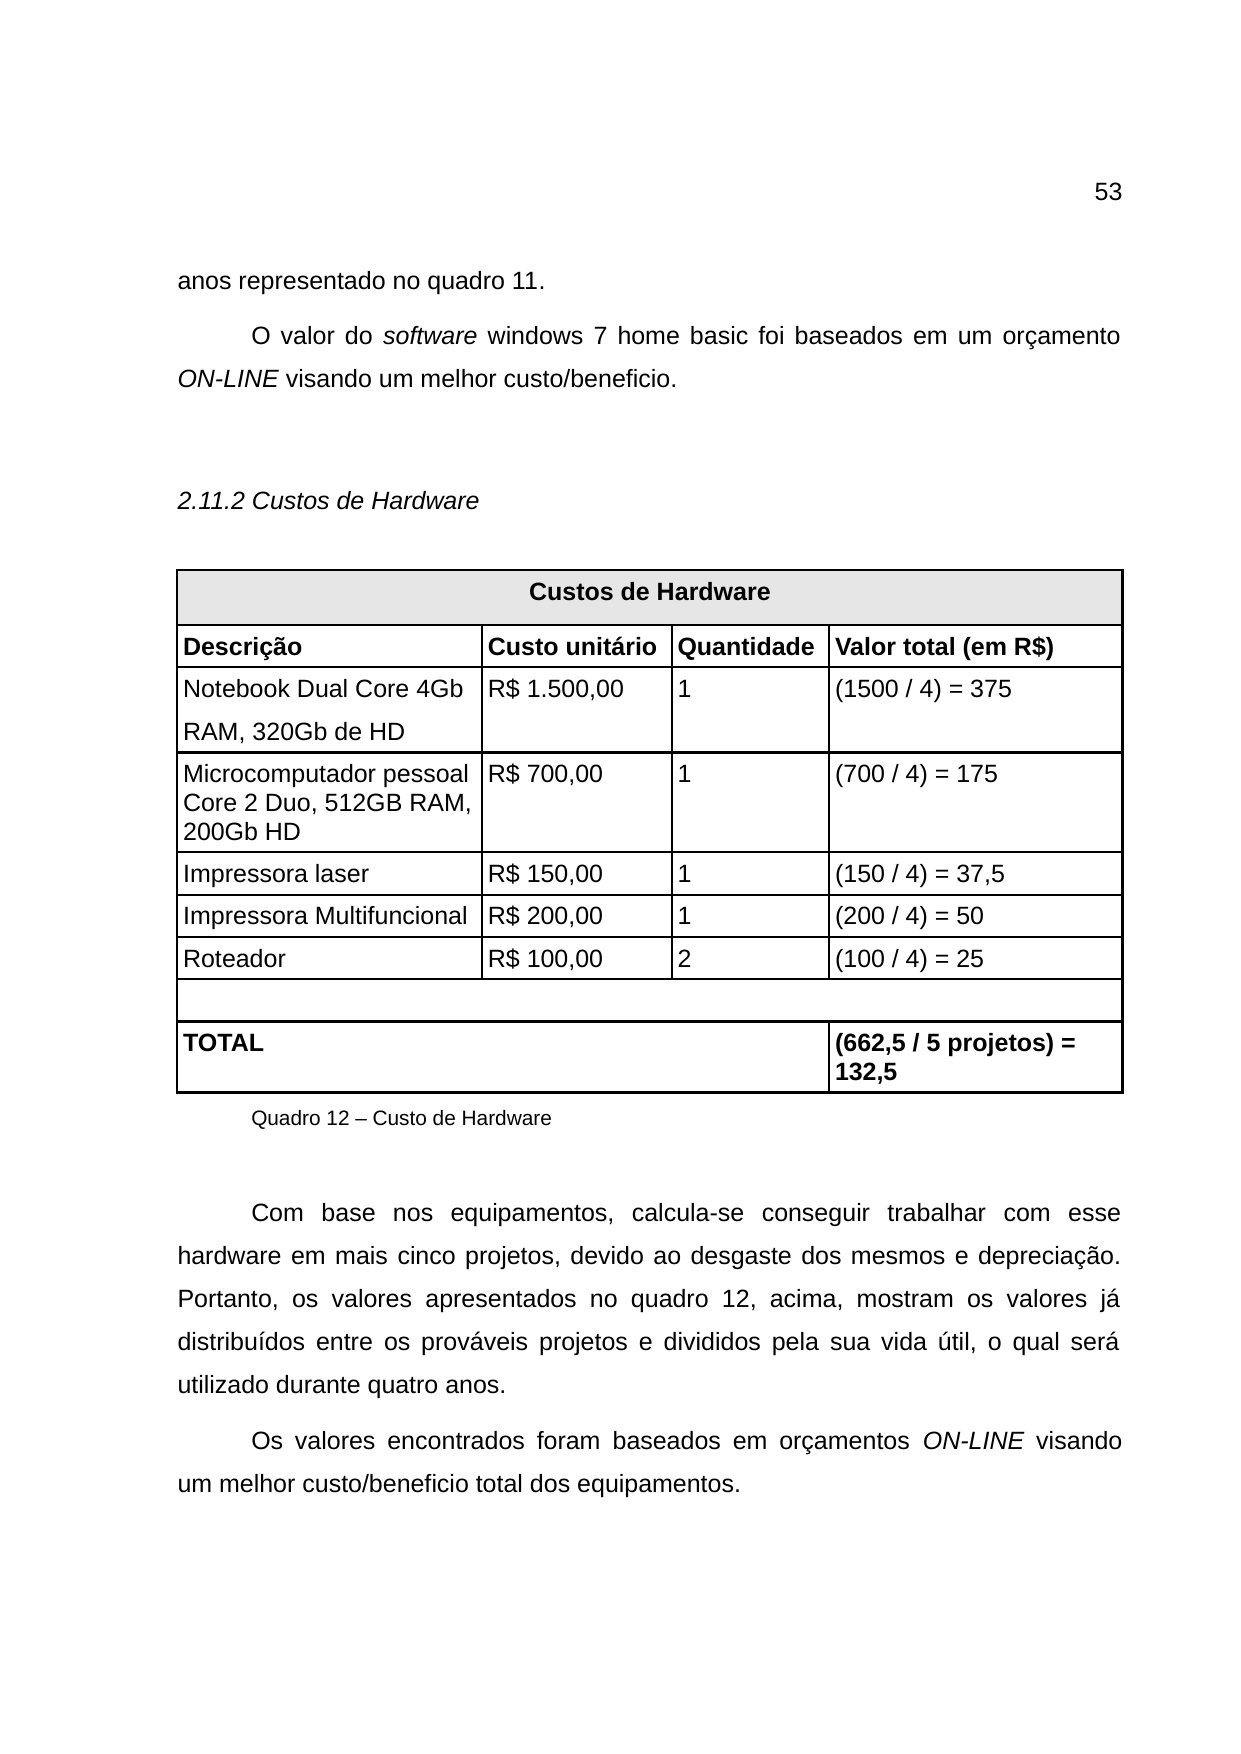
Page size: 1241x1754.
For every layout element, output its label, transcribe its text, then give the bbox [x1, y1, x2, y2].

table_header Custos de Hardware [178, 571, 1121, 624]
table_cell R$ 200,00 [483, 896, 671, 936]
table_cell Impressora laser [178, 853, 481, 893]
text Com base nos equipamentos, calcula-se conseguir trabalhar com esse hardware em mais cinco projetos, devido ao desgaste dos mesmos e depreciação. Portanto, os valores apresentados no quadro 12, acima, mostram os valores já distribuídos entre os prováveis projetos e divididos pela sua vida útil, o qual será utilizado durante quatro anos. [177, 1198, 1122, 1399]
table_cell 2 [673, 938, 828, 978]
table_cell Valor total (em R$) [830, 626, 1121, 666]
table_cell 1 [673, 896, 828, 936]
text anos representado no quadro 11. [177, 266, 1122, 294]
table_cell 1 [673, 853, 828, 893]
table_cell Descrição [178, 626, 481, 666]
table_cell 1 [673, 754, 828, 851]
table_cell (150 / 4) = 37,5 [830, 853, 1121, 893]
text O valor do software windows 7 home basic foi baseados em um orçamento ON-LINE visando um melhor custo/beneficio. [177, 321, 1122, 393]
table_cell TOTAL [178, 1023, 828, 1091]
table_cell Microcomputador pessoal Core 2 Duo, 512GB RAM, 200Gb HD [178, 754, 481, 851]
table_cell (1500 / 4) = 375 [830, 668, 1121, 751]
subtitle 2.11.2 Custos de Hardware [177, 486, 1122, 515]
table_cell (200 / 4) = 50 [830, 896, 1121, 936]
table_cell R$ 1.500,00 [483, 668, 671, 751]
table_cell R$ 150,00 [483, 853, 671, 893]
text Quadro 12 – Custo de Hardware [177, 1106, 1122, 1130]
table_cell 1 [673, 668, 828, 751]
text Os valores encontrados foram baseados em orçamentos ON-LINE visando um melhor custo/beneficio total dos equipamentos. [177, 1426, 1122, 1498]
table_cell [178, 980, 1121, 1020]
table_cell Notebook Dual Core 4Gb RAM, 320Gb de HD [178, 668, 481, 751]
table_cell R$ 100,00 [483, 938, 671, 978]
table_cell Roteador [178, 938, 481, 978]
table_cell Quantidade [673, 626, 828, 666]
table_cell R$ 700,00 [483, 754, 671, 851]
table_cell Impressora Multifuncional [178, 896, 481, 936]
table_cell (700 / 4) = 175 [830, 754, 1121, 851]
table_cell (100 / 4) = 25 [830, 938, 1121, 978]
table_cell Custo unitário [483, 626, 671, 666]
table_cell (662,5 / 5 projetos) = 132,5 [830, 1023, 1121, 1091]
